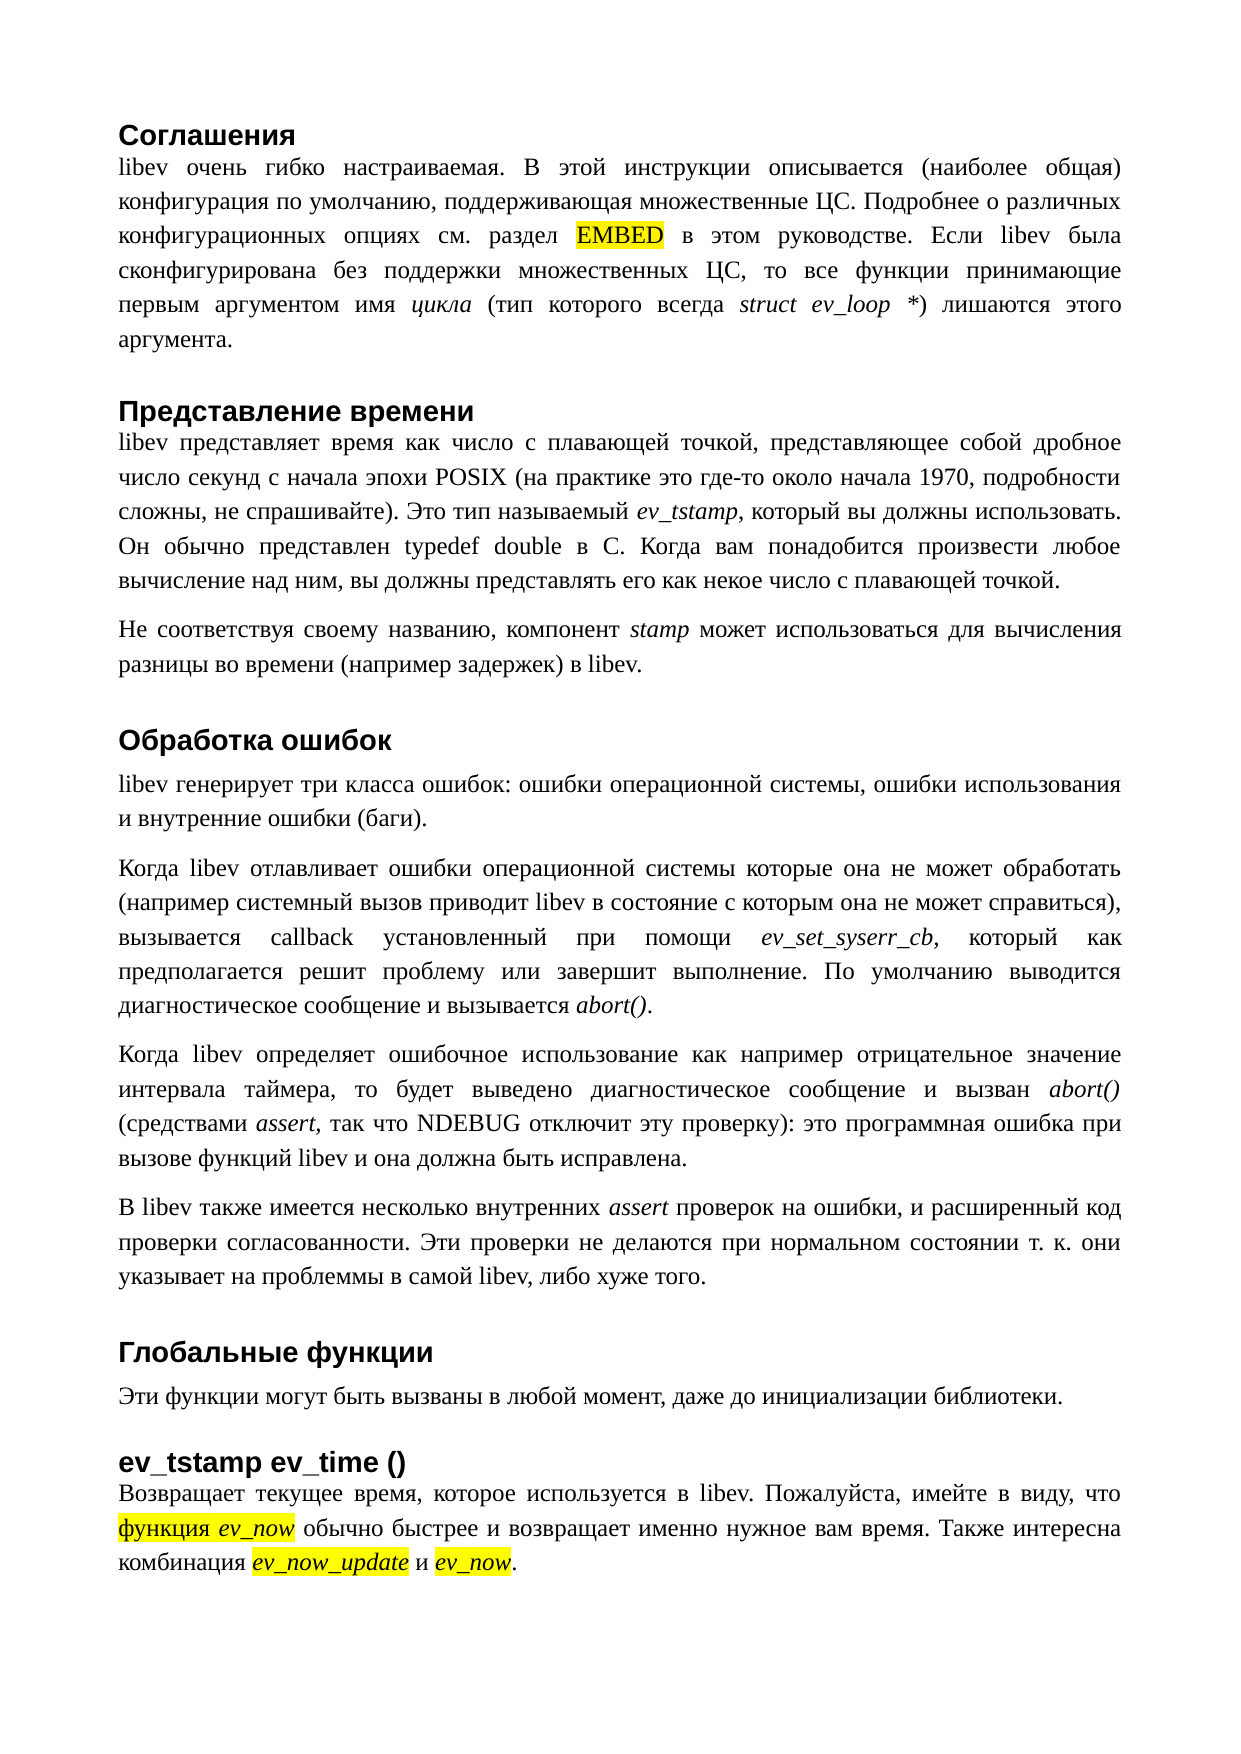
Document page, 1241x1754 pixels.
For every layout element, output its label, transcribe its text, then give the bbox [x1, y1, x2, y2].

subtitle Соглашения [118, 118, 1122, 152]
subtitle Обработка ошибок [118, 723, 1122, 757]
text Когда libev определяет ошибочное использование как например отрицательное значение интервала таймера, то будет выведено диагностическое сообщение и вызван abort() (средствами assert, так что NDEBUG отключит эту проверку): это программная ошибка при вызове функций libev и она должна быть исправлена. [118, 1039, 1122, 1172]
text Возвращает текущее время, которое используется в libev. Пожалуйста, имейте в виду, что функция ev_now обычно быстрее и возвращает именно нужное вам время. Также интересна комбинация ev_now_update и ev_now. [118, 1478, 1122, 1576]
text Эти функции могут быть вызваны в любой момент, даже до инициализации библиотеки. [118, 1381, 1122, 1410]
text Когда libev отлавливает ошибки операционной системы которые она не может обработать (например системный вызов приводит libev в состояние с которым она не может справиться), вызывается callback установленный при помощи ev_set_syserr_cb, который как предполагается решит проблему или завершит выполнение. По умолчанию выводится диагностическое сообщение и вызывается abort(). [118, 853, 1122, 1019]
subtitle Глобальные функции [118, 1335, 1122, 1369]
text Не соответствуя своему названию, компонент stamp может использоваться для вычисления разницы во времени (например задержек) в libev. [118, 614, 1122, 678]
text libev генерирует три класса ошибок: ошибки операционной системы, ошибки использования и внутренние ошибки (баги). [118, 769, 1122, 832]
subtitle ev_tstamp ev_time () [118, 1445, 1122, 1478]
text libev представляет время как число с плавающей точкой, представляющее собой дробное число секунд с начала эпохи POSIX (на практике это где-то около начала 1970, подробности сложны, не спрашивайте). Это тип называемый ev_tstamp, который вы должны использовать. Он обычно представлен typedef double в С. Когда вам понадобится произвести любое вычисление над ним, вы должны представлять его как некое число с плавающей точкой. [118, 427, 1122, 594]
text libev очень гибко настраиваемая. В этой инструкции описывается (наиболее общая) конфигурация по умолчанию, поддерживающая множественные ЦС. Подробнее о различных конфигурационных опциях см. раздел EMBED в этом руководстве. Если libev была сконфигурирована без поддержки множественных ЦС, то все функции принимающие первым аргументом имя цикла (тип которого всегда struct ev_loop *) лишаются этого аргумента. [118, 152, 1122, 353]
subtitle Представление времени [118, 394, 1122, 427]
text В libev также имеется несколько внутренних assert проверок на ошибки, и расширенный код проверки согласованности. Эти проверки не делаются при нормальном состоянии т. к. они указывает на проблеммы в самой libev, либо хуже того. [118, 1192, 1122, 1290]
